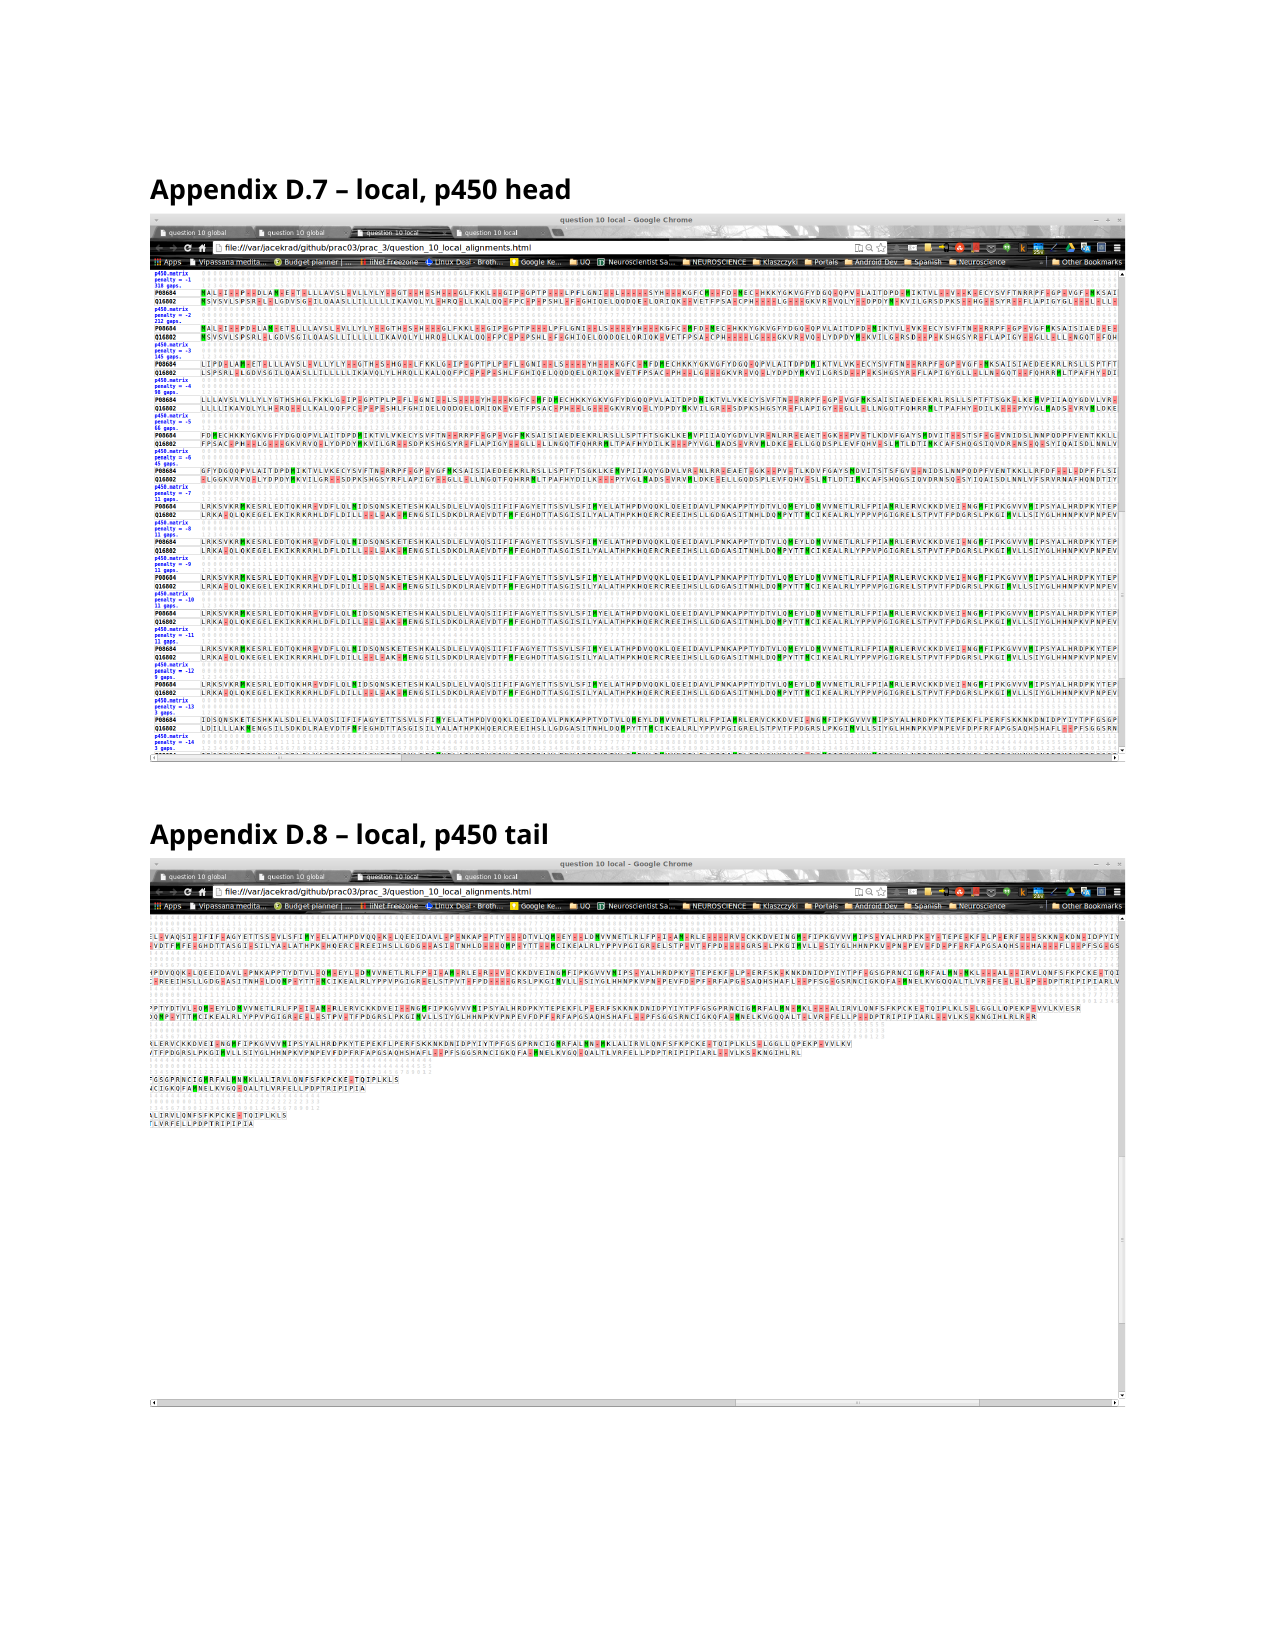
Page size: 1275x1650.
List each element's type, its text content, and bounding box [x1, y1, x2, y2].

picture [150, 858, 1125, 1407]
picture [150, 213, 1125, 762]
subtitle Appendix D.8 – local, p450 tail [150, 816, 1125, 852]
subtitle Appendix D.7 – local, p450 head [150, 171, 1125, 208]
